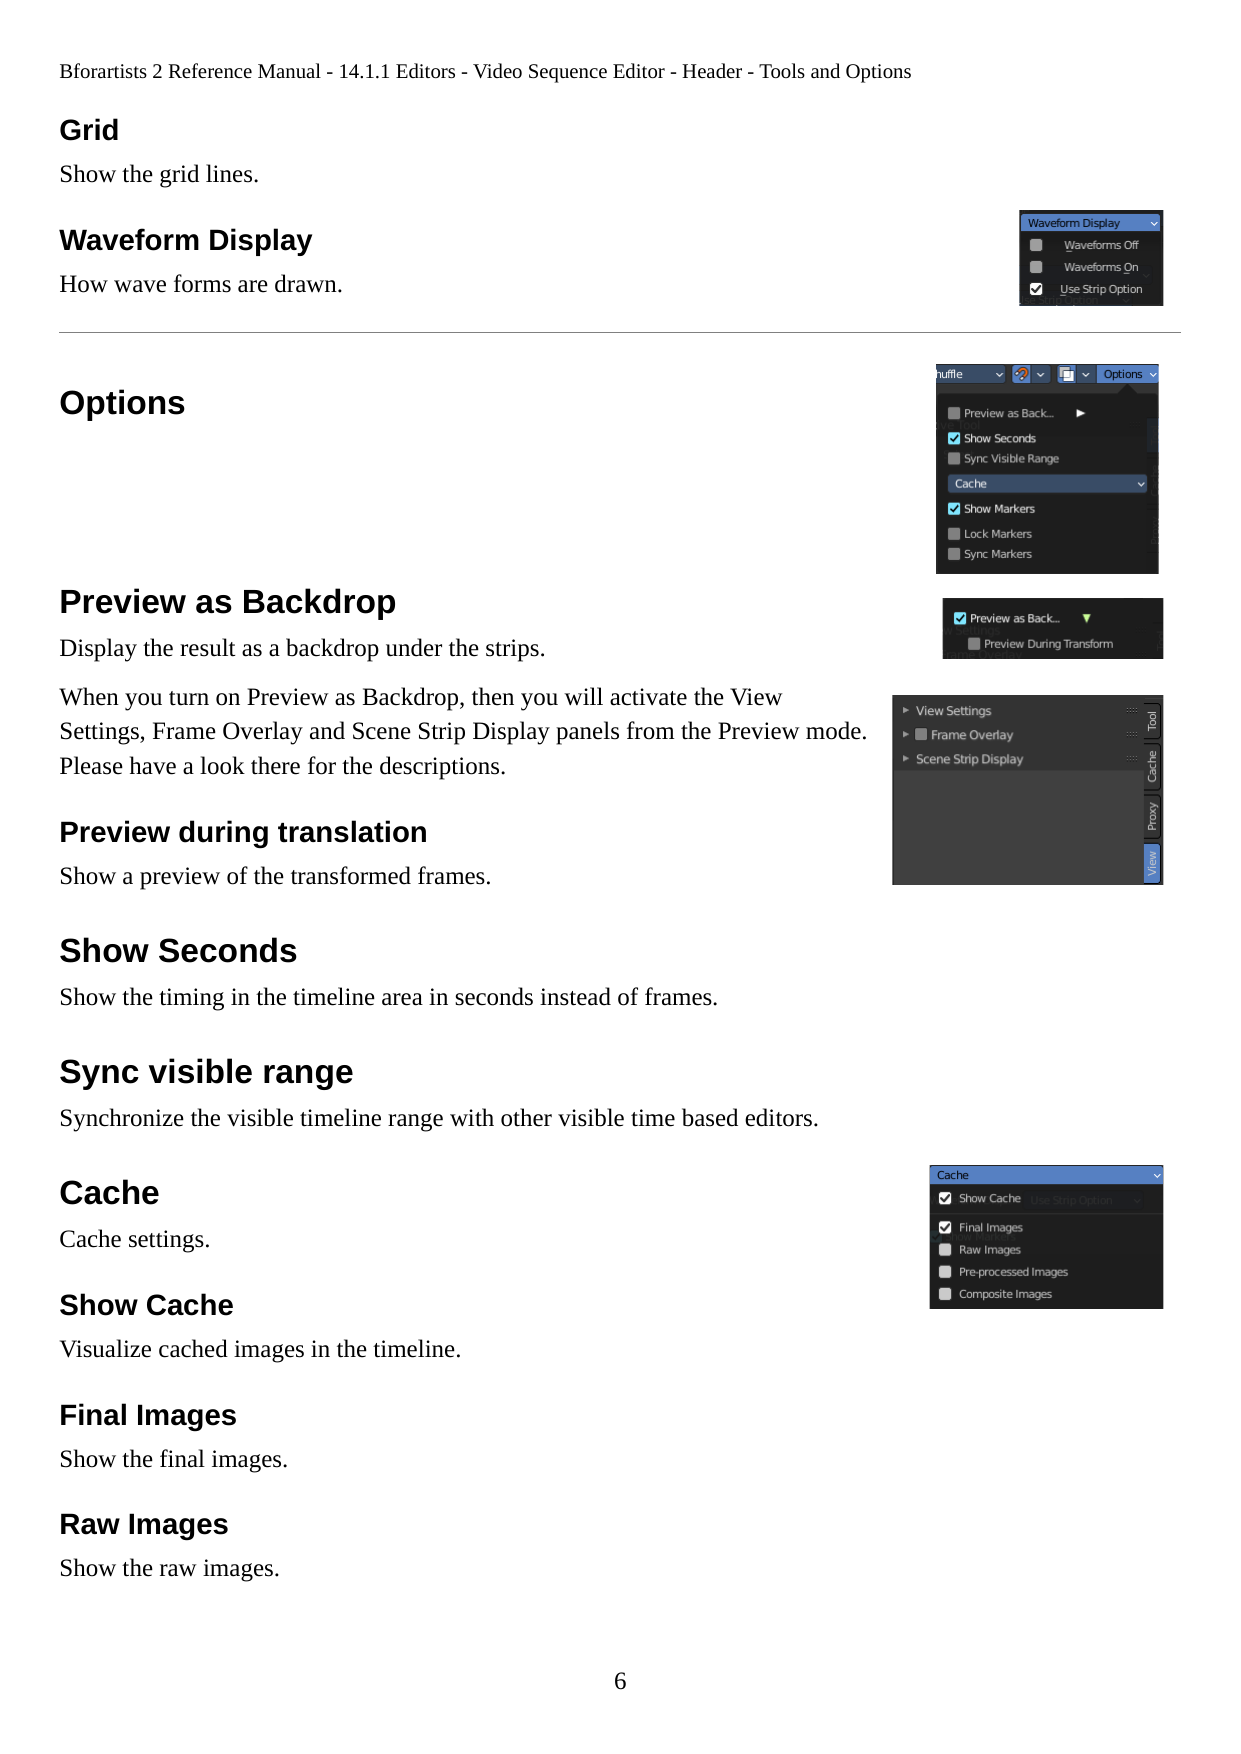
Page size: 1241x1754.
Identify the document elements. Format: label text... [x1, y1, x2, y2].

text When you turn on Preview as Backdrop, then you will activate the View Settings, Frame Overlay and Scene Strip Display panels from the Preview mode. Please have a look there for the descriptions. [59, 682, 1181, 779]
subtitle [1159, 383, 1181, 421]
picture [1019, 210, 1164, 306]
subtitle [1164, 1173, 1181, 1211]
text Display the result as a backdrop under the strips. [59, 633, 1181, 662]
subtitle Show Seconds [59, 931, 1181, 969]
text How wave forms are drawn. [59, 269, 1019, 297]
text Show a preview of the transformed frames. [59, 861, 1181, 889]
text Show the raw images. [59, 1553, 1181, 1582]
text Show the final images. [59, 1444, 1181, 1472]
subtitle Options [59, 383, 936, 421]
picture [942, 598, 1164, 659]
subtitle Grid [59, 113, 1181, 146]
subtitle Sync visible range [59, 1052, 1181, 1090]
subtitle Preview during translation [59, 814, 892, 848]
subtitle [1164, 814, 1181, 848]
picture [892, 695, 1164, 885]
text Show the grid lines. [59, 159, 1181, 188]
text Cache settings. [59, 1224, 929, 1253]
picture [929, 1165, 1164, 1309]
subtitle Cache [59, 1173, 929, 1211]
text Visualize cached images in the timeline. [59, 1334, 1181, 1362]
subtitle Preview as Backdrop [59, 582, 1181, 620]
subtitle Final Images [59, 1397, 1181, 1431]
text Synchronize the visible timeline range with other visible time based editors. [59, 1103, 1181, 1132]
subtitle Show Cache [59, 1287, 1181, 1321]
subtitle Waveform Display [59, 222, 1019, 256]
subtitle [1164, 222, 1181, 256]
text Show the timing in the timeline area in seconds instead of frames. [59, 982, 1181, 1011]
picture [936, 364, 1159, 574]
text [1164, 1224, 1181, 1253]
subtitle Raw Images [59, 1507, 1181, 1541]
